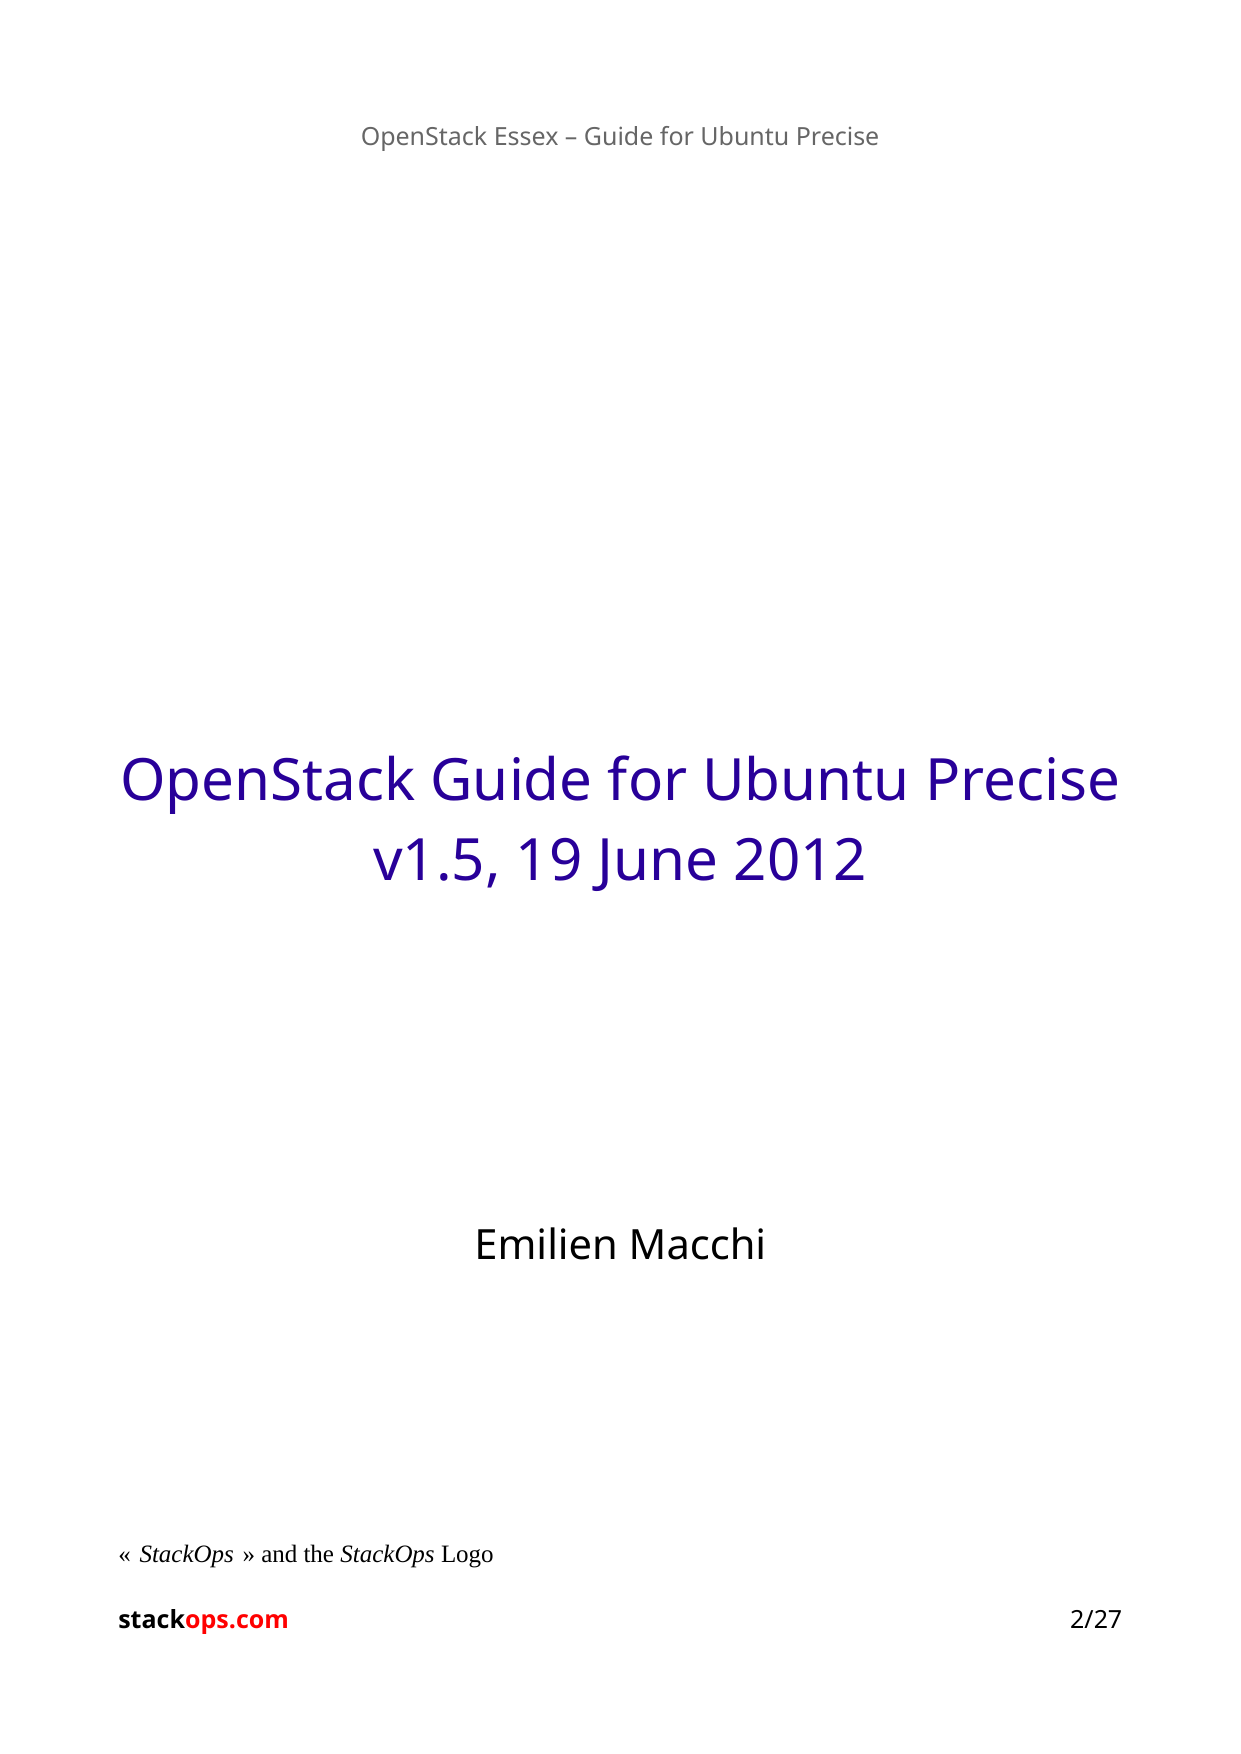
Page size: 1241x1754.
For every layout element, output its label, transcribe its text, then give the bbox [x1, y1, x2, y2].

text OpenStack Guide for Ubuntu Precise [118, 738, 1122, 817]
text Emilien Macchi [118, 1215, 1122, 1272]
text v1.5, 19 June 2012 [118, 817, 1122, 897]
text « StackOps » and the StackOps Logo [118, 1539, 1122, 1568]
